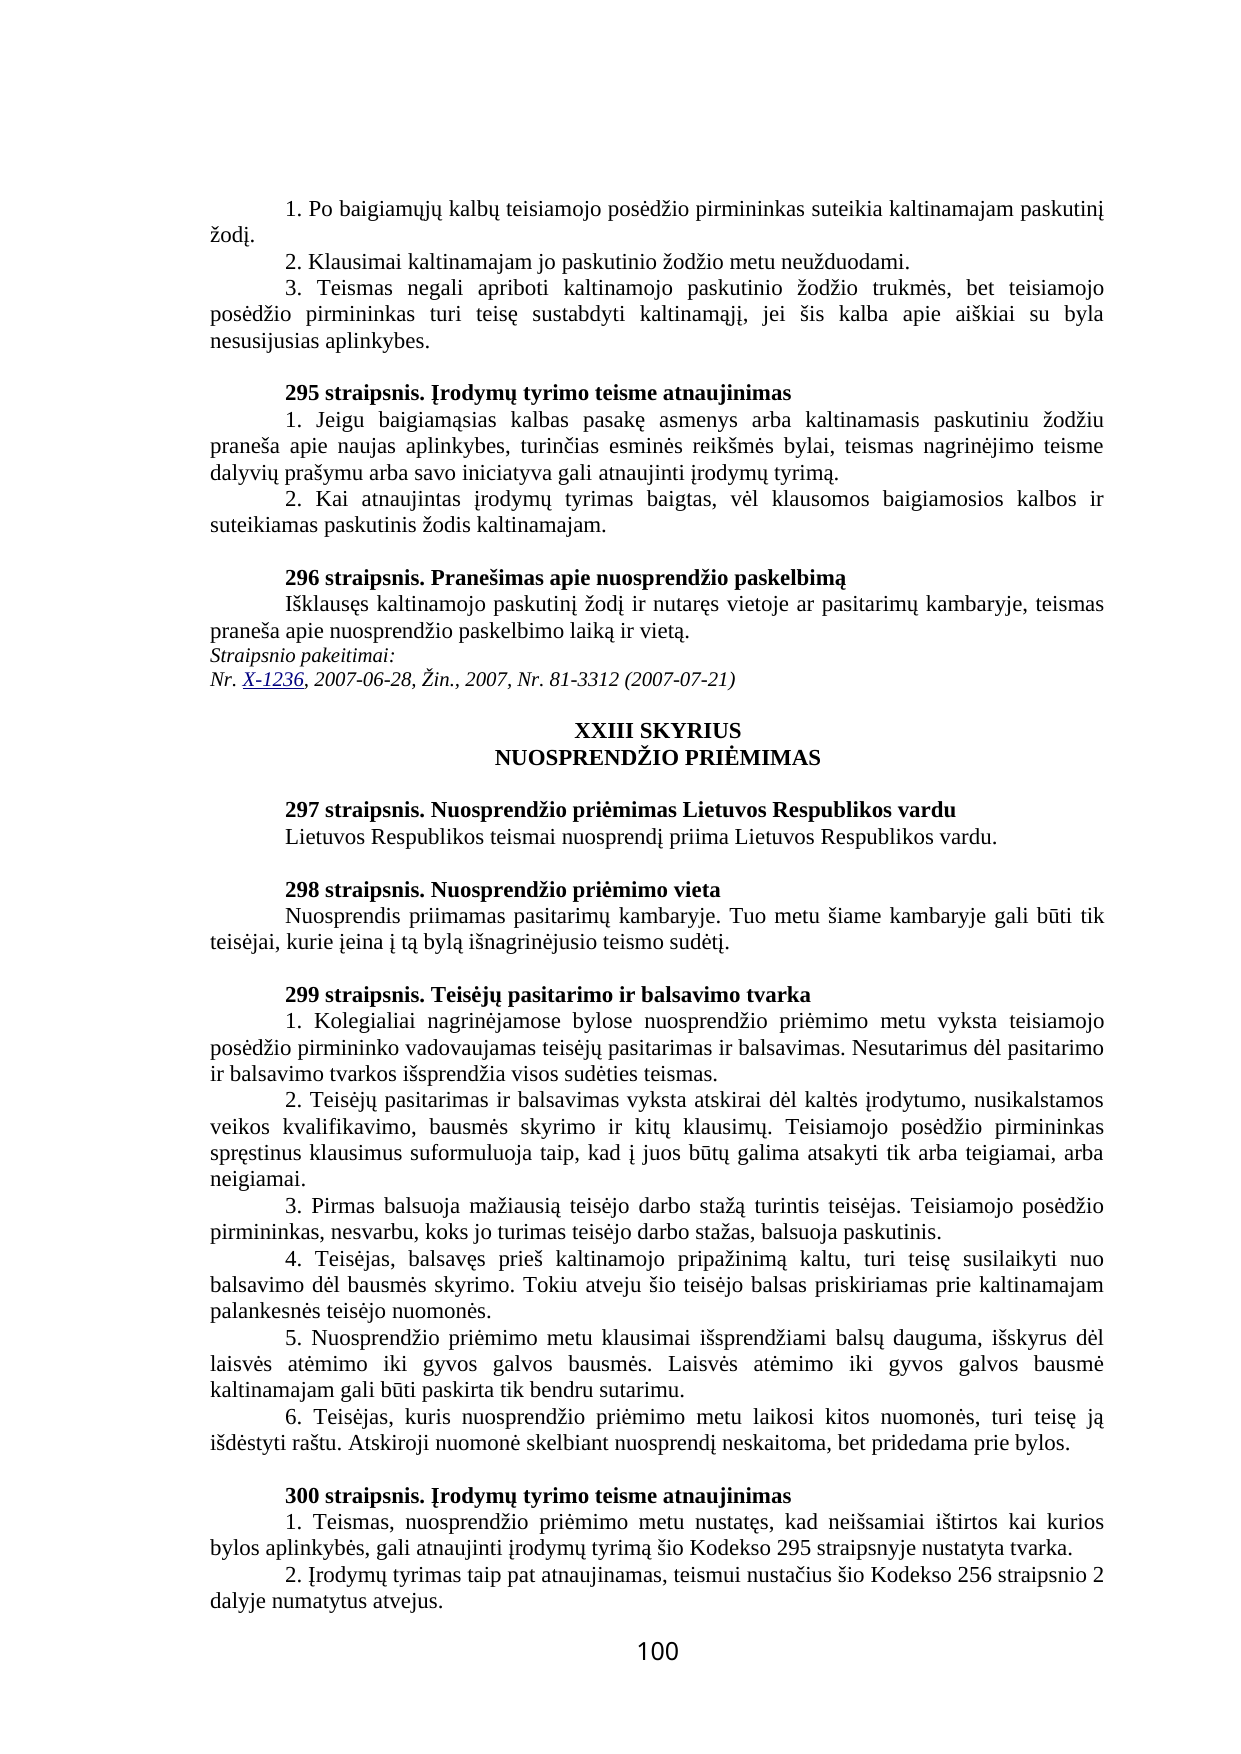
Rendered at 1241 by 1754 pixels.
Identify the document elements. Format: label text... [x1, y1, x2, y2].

text 3. Teismas negali apriboti kaltinamojo paskutinio žodžio trukmės, bet teisiamojo posėdžio pirmininkas turi teisę sustabdyti kaltinamąjį, jei šis kalba apie aiškiai su byla nesusijusias aplinkybes. [210, 274, 1106, 353]
text Nuosprendis priimamas pasitarimų kambaryje. Tuo metu šiame kambaryje gali būti tik teisėjai, kurie įeina į tą bylą išnagrinėjusio teismo sudėtį. [210, 902, 1106, 955]
text Straipsnio pakeitimai: [210, 643, 1106, 667]
text 5. Nuosprendžio priėmimo metu klausimai išsprendžiami balsų dauguma, išskyrus dėl laisvės atėmimo iki gyvos galvos bausmės. Laisvės atėmimo iki gyvos galvos bausmė kaltinamajam gali būti paskirta tik bendru sutarimu. [210, 1324, 1106, 1403]
subtitle XXIII skyrius [210, 717, 1106, 744]
text 299 straipsnis. Teisėjų pasitarimo ir balsavimo tvarka [210, 981, 1106, 1007]
text 296 straipsnis. Pranešimas apie nuosprendžio paskelbimą [210, 564, 1106, 590]
text 298 straipsnis. Nuosprendžio priėmimo vieta [210, 876, 1106, 902]
text 1. Kolegialiai nagrinėjamose bylose nuosprendžio priėmimo metu vyksta teisiamojo posėdžio pirmininko vadovaujamas teisėjų pasitarimas ir balsavimas. Nesutarimus dėl pasitarimo ir balsavimo tvarkos išsprendžia visos sudėties teismas. [210, 1007, 1106, 1086]
text 1. Po baigiamųjų kalbų teisiamojo posėdžio pirmininkas suteikia kaltinamajam paskutinį žodį. [210, 195, 1106, 248]
text Išklausęs kaltinamojo paskutinį žodį ir nutaręs vietoje ar pasitarimų kambaryje, teismas praneša apie nuosprendžio paskelbimo laiką ir vietą. [210, 590, 1106, 643]
text 2. Įrodymų tyrimas taip pat atnaujinamas, teismui nustačius šio Kodekso 256 straipsnio 2 dalyje numatytus atvejus. [210, 1561, 1106, 1613]
text Nr. X-1236, 2007-06-28, Žin., 2007, Nr. 81-3312 (2007-07-21) [210, 667, 1106, 691]
text 2. Kai atnaujintas įrodymų tyrimas baigtas, vėl klausomos baigiamosios kalbos ir suteikiamas paskutinis žodis kaltinamajam. [210, 485, 1106, 538]
text 300 straipsnis. Įrodymų tyrimo teisme atnaujinimas [210, 1482, 1106, 1508]
text 2. Teisėjų pasitarimas ir balsavimas vyksta atskirai dėl kaltės įrodytumo, nusikalstamos veikos kvalifikavimo, bausmės skyrimo ir kitų klausimų. Teisiamojo posėdžio pirmininkas spręstinus klausimus suformuluoja taip, kad į juos būtų galima atsakyti tik arba teigiamai, arba neigiamai. [210, 1086, 1106, 1192]
text 295 straipsnis. Įrodymų tyrimo teisme atnaujinimas [210, 379, 1106, 406]
text 1. Jeigu baigiamąsias kalbas pasakę asmenys arba kaltinamasis paskutiniu žodžiu praneša apie naujas aplinkybes, turinčias esminės reikšmės bylai, teismas nagrinėjimo teisme dalyvių prašymu arba savo iniciatyva gali atnaujinti įrodymų tyrimą. [210, 406, 1106, 485]
text 297 straipsnis. Nuosprendžio priėmimas Lietuvos Respublikos vardu [210, 797, 1106, 823]
text 6. Teisėjas, kuris nuosprendžio priėmimo metu laikosi kitos nuomonės, turi teisę ją išdėstyti raštu. Atskiroji nuomonė skelbiant nuosprendį neskaitoma, bet pridedama prie bylos. [210, 1403, 1106, 1455]
text 2. Klausimai kaltinamajam jo paskutinio žodžio metu neužduodami. [210, 248, 1106, 274]
text 4. Teisėjas, balsavęs prieš kaltinamojo pripažinimą kaltu, turi teisę susilaikyti nuo balsavimo dėl bausmės skyrimo. Tokiu atveju šio teisėjo balsas priskiriamas prie kaltinamajam palankesnės teisėjo nuomonės. [210, 1244, 1106, 1324]
text Lietuvos Respublikos teismai nuosprendį priima Lietuvos Respublikos vardu. [210, 823, 1106, 849]
text 1. Teismas, nuosprendžio priėmimo metu nustatęs, kad neišsamiai ištirtos kai kurios bylos aplinkybės, gali atnaujinti įrodymų tyrimą šio Kodekso 295 straipsnyje nustatyta tvarka. [210, 1508, 1106, 1561]
text Nuosprendžio priėmimas [210, 744, 1106, 770]
text 3. Pirmas balsuoja mažiausią teisėjo darbo stažą turintis teisėjas. Teisiamojo posėdžio pirmininkas, nesvarbu, koks jo turimas teisėjo darbo stažas, balsuoja paskutinis. [210, 1192, 1106, 1244]
